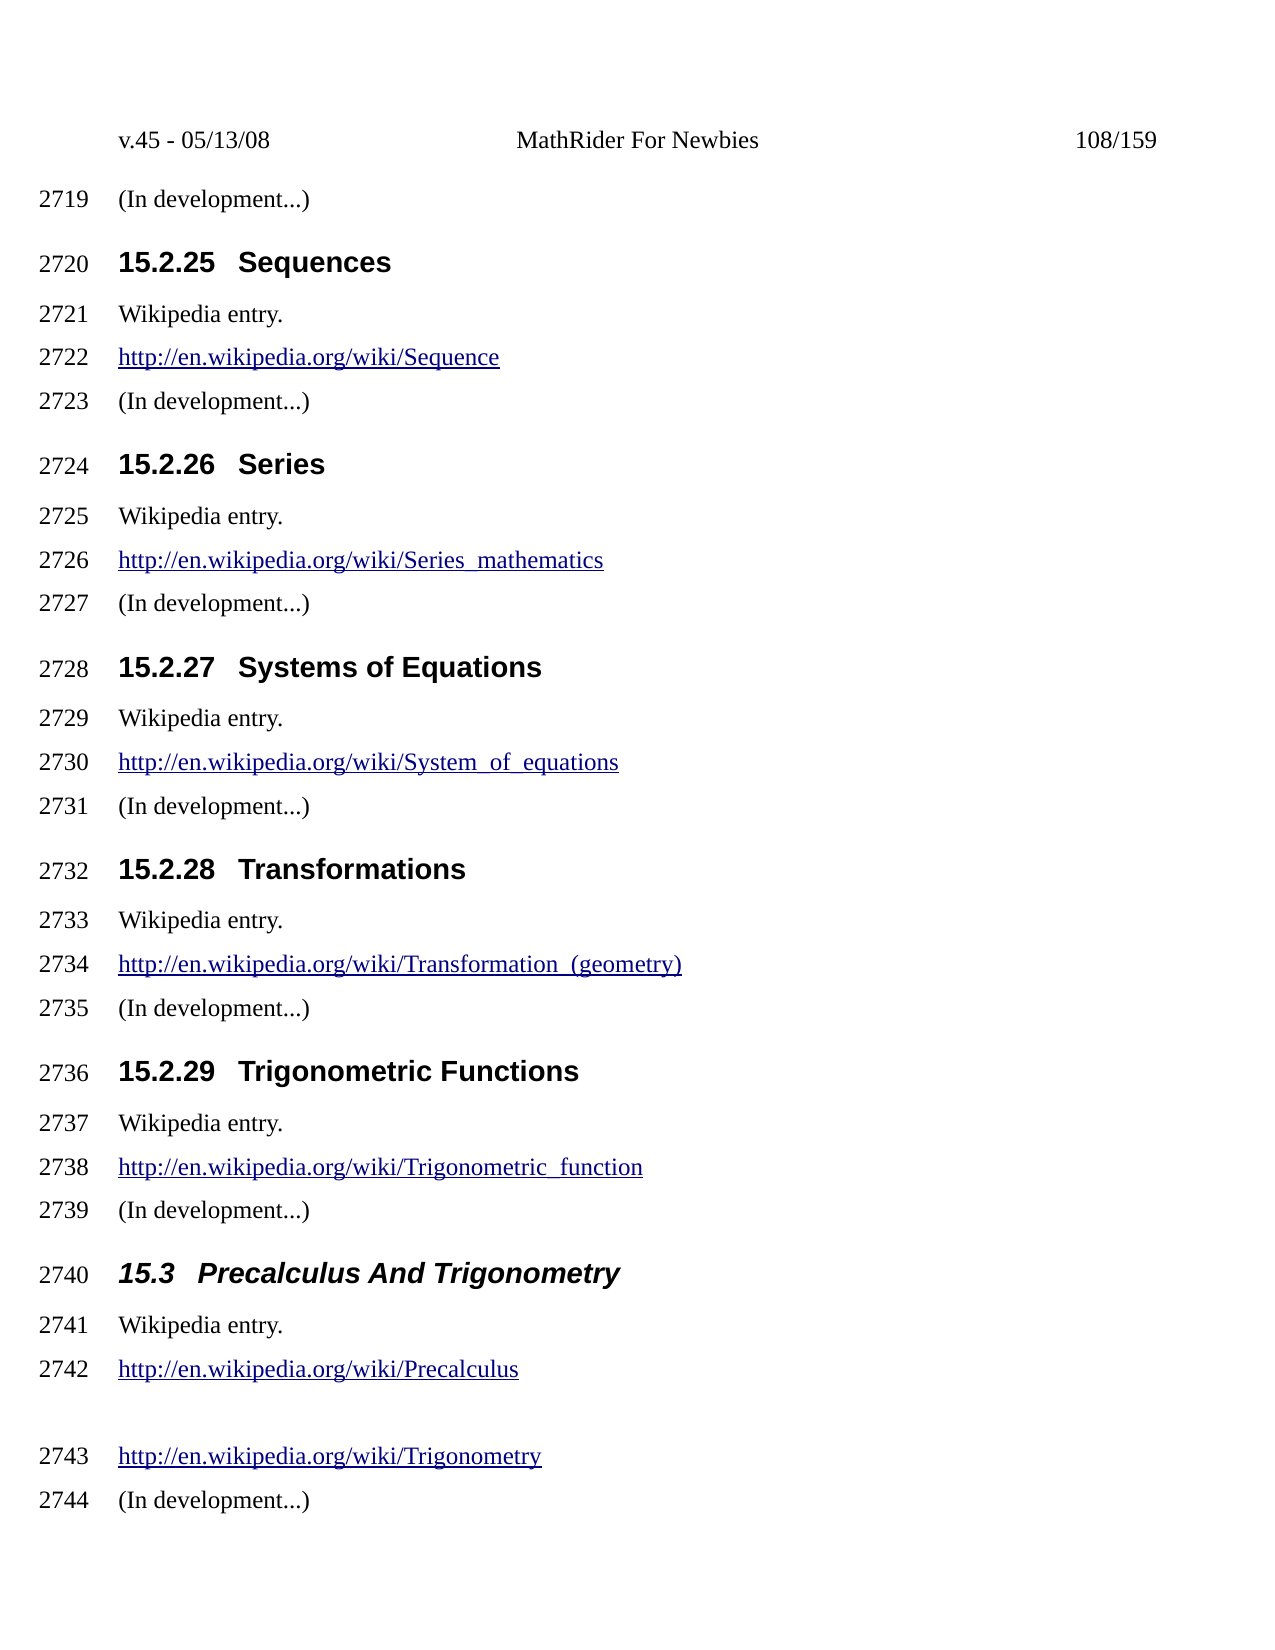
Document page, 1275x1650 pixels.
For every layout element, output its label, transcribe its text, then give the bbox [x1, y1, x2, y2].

subtitle Trigonometric Functions [118, 1054, 1157, 1088]
subtitle Sequences [118, 245, 1157, 279]
text (In development...) [118, 386, 1157, 415]
text (In development...) [118, 791, 1157, 819]
text Wikipedia entry. [118, 1108, 1157, 1137]
text Wikipedia entry. [118, 501, 1157, 530]
text http://en.wikipedia.org/wiki/Transformation_(geometry) [118, 949, 1157, 978]
subtitle Series [118, 447, 1157, 481]
text (In development...) [118, 588, 1157, 617]
text http://en.wikipedia.org/wiki/Series_mathematics [118, 545, 1157, 573]
text http://en.wikipedia.org/wiki/Sequence [118, 342, 1157, 371]
text http://en.wikipedia.org/wiki/System_of_equations [118, 747, 1157, 776]
text http://en.wikipedia.org/wiki/Trigonometric_function [118, 1152, 1157, 1180]
text Wikipedia entry. [118, 703, 1157, 732]
text http://en.wikipedia.org/wiki/Precalculus [118, 1354, 1157, 1383]
text Wikipedia entry. [118, 1310, 1157, 1339]
subtitle Systems of Equations [118, 650, 1157, 683]
text Wikipedia entry. [118, 299, 1157, 327]
text (In development...) [118, 184, 1157, 213]
text (In development...) [118, 1485, 1157, 1514]
subtitle Transformations [118, 852, 1157, 886]
text http://en.wikipedia.org/wiki/Trigonometry [118, 1441, 1157, 1470]
text (In development...) [118, 993, 1157, 1022]
subtitle Precalculus And Trigonometry [118, 1257, 1157, 1290]
text Wikipedia entry. [118, 906, 1157, 934]
text (In development...) [118, 1195, 1157, 1224]
